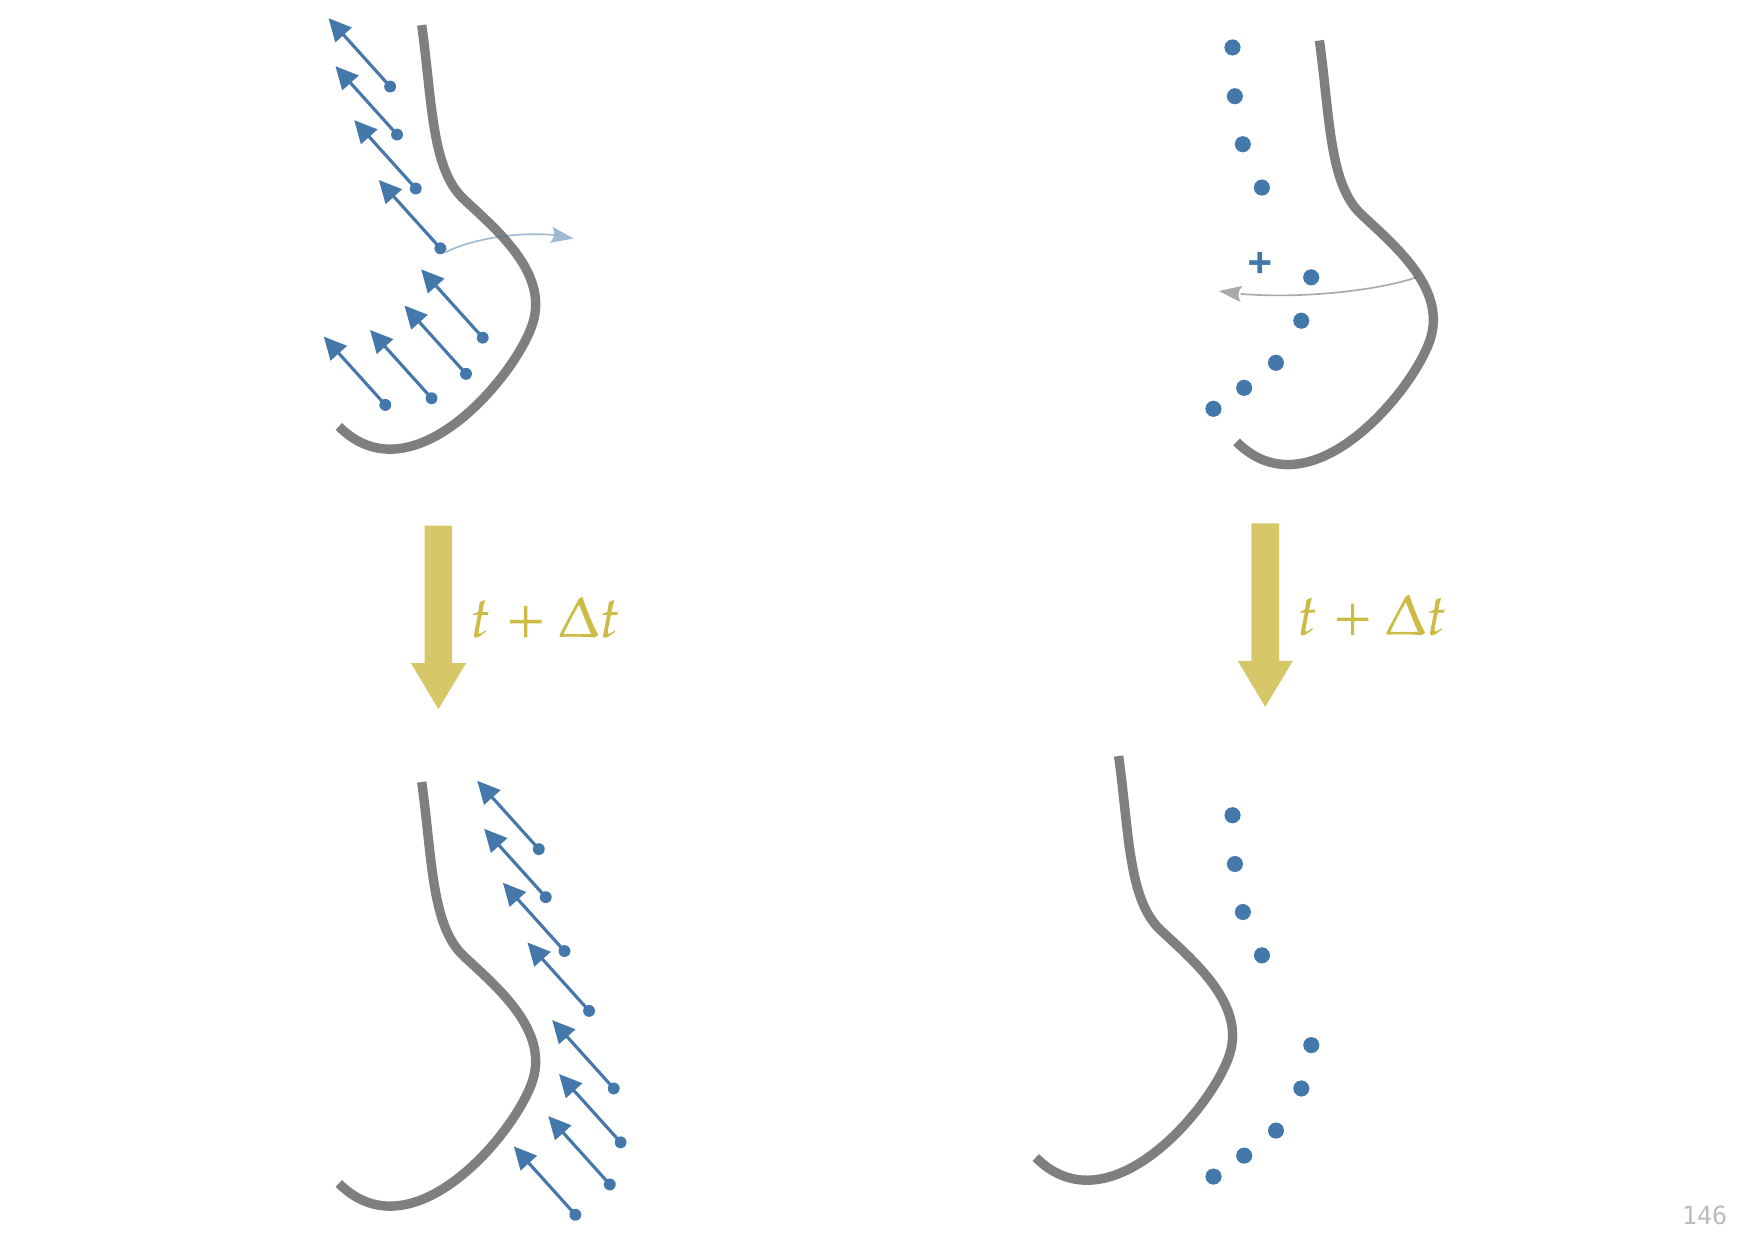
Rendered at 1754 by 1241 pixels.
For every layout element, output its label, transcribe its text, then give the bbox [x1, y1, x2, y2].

text_box [1303, 269, 1320, 286]
text_box [1293, 312, 1310, 329]
text_box [1267, 354, 1285, 371]
text_box [1205, 400, 1222, 417]
text_box [1253, 179, 1271, 196]
text_box [1303, 1037, 1320, 1054]
text_box [602, 600, 618, 638]
text_box + [1232, 218, 1289, 282]
text_box [1224, 807, 1241, 824]
text_box [1299, 597, 1316, 636]
text_box [1226, 855, 1244, 873]
text_box [1429, 597, 1445, 636]
text_box [410, 525, 467, 710]
text_box [510, 605, 542, 638]
text_box [1386, 594, 1425, 636]
text_box [1205, 1168, 1222, 1185]
text_box [1234, 136, 1251, 153]
text_box [559, 597, 598, 638]
text_box [1236, 379, 1253, 396]
text_box [1293, 1080, 1310, 1097]
text_box [1253, 947, 1271, 964]
text_box [1224, 39, 1241, 56]
text_box [1234, 903, 1251, 921]
text_box [472, 600, 489, 638]
text_box [1267, 1122, 1285, 1139]
text_box [1336, 603, 1369, 636]
text_box [1236, 1147, 1253, 1164]
text_box [1237, 523, 1293, 707]
text_box [1226, 88, 1243, 105]
